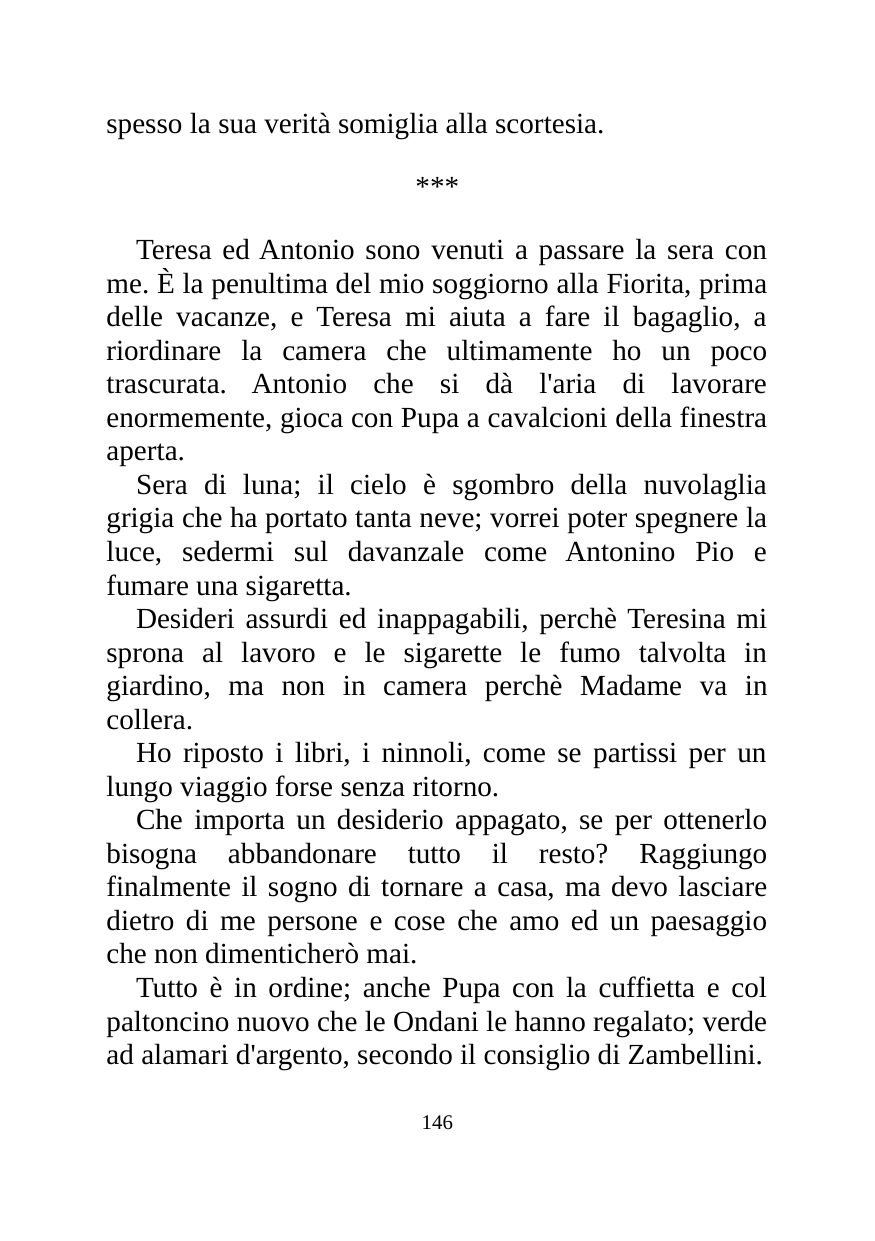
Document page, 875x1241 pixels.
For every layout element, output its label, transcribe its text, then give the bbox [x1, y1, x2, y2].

text Ho riposto i libri, i ninnoli, come se partissi per un lungo viaggio forse senza ritorno. [106, 735, 768, 802]
text Tutto è in ordine; anche Pupa con la cuffietta e col paltoncino nuovo che le Ondani le hanno regalato; verde ad alamari d'argento, secondo il consiglio di Zambellini. [106, 970, 768, 1071]
text Teresa ed Antonio sono venuti a passare la sera con me. È la penultima del mio soggiorno alla Fiorita, prima delle vacanze, e Teresa mi aiuta a fare il bagaglio, a riordinare la camera che ultimamente ho un poco trascurata. Antonio che si dà l'aria di lavorare enormemente, gioca con Pupa a cavalcioni della finestra aperta. [106, 232, 768, 467]
text Desideri assurdi ed inappagabili, perchè Teresina mi sprona al lavoro e le sigarette le fumo talvolta in giardino, ma non in camera perchè Madame va in collera. [106, 601, 768, 735]
text Sera di luna; il cielo è sgombro della nuvolaglia grigia che ha portato tanta neve; vorrei poter spegnere la luce, sedermi sul davanzale come Antonino Pio e fumare una sigaretta. [106, 467, 768, 601]
text *** [106, 169, 768, 203]
text Che importa un desiderio appagato, se per ottenerlo bisogna abbandonare tutto il resto? Raggiungo finalmente il sogno di tornare a casa, ma devo lasciare dietro di me persone e cose che amo ed un paesaggio che non dimenticherò mai. [106, 802, 768, 970]
text spesso la sua verità somiglia alla scortesia. [106, 106, 768, 140]
